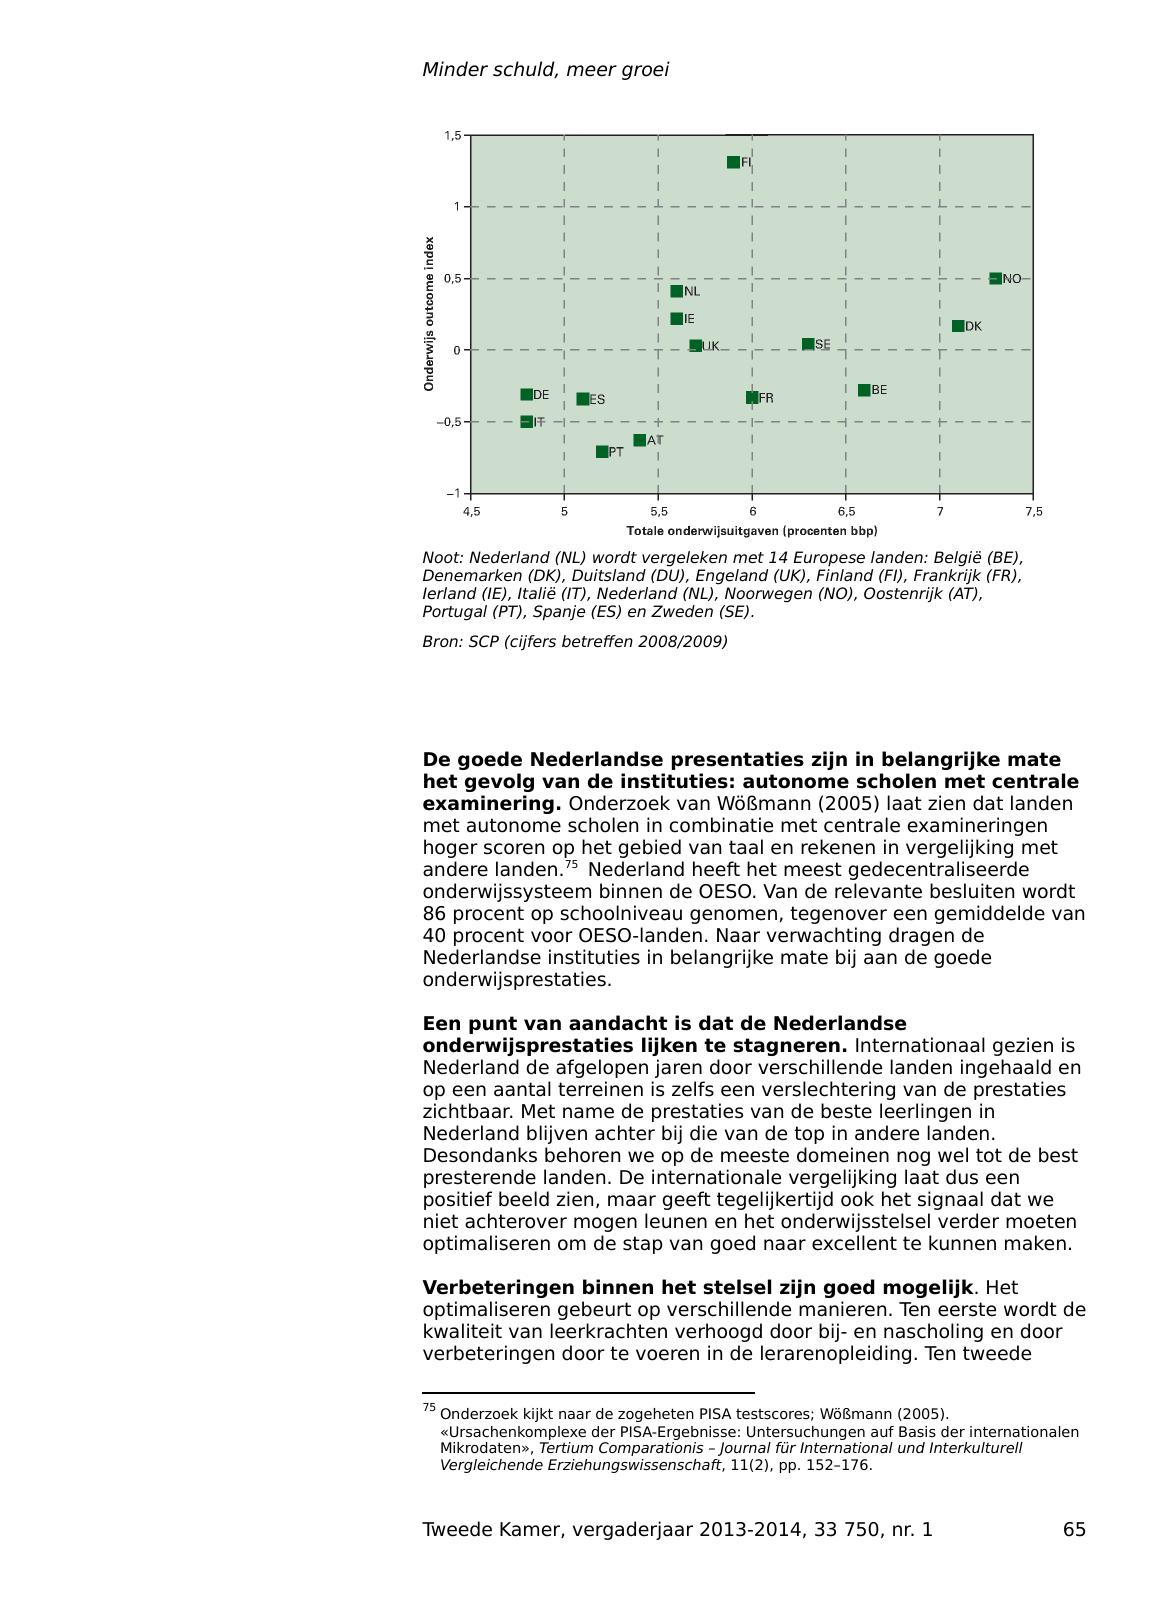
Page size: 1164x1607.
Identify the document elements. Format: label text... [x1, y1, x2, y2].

text De goede Nederlandse presentaties zijn in belangrijke mate het gevolg van de instituties: autonome scholen met centrale examinering. Onderzoek van Wößmann (2005) laat zien dat landen met autonome scholen in combinatie met centrale examineringen hoger scoren op het gebied van taal en rekenen in vergelijking met andere landen. Nederland heeft het meest gedecentraliseerde onderwijssysteem binnen de OESO. Van de relevante besluiten wordt 86 procent op schoolniveau genomen, tegenover een gemiddelde van 40 procent voor OESO-landen. Naar verwachting dragen de Nederlandse instituties in belangrijke mate bij aan de goede onderwijsprestaties. [422, 749, 1087, 991]
picture [422, 130, 1043, 538]
text Onderzoek kijkt naar de zogeheten PISA testscores; Wößmann (2005). «Ursachenkomplexe der PISA-Ergebnisse: Untersuchungen auf Basis der internationalen Mikrodaten», Tertium Comparationis – Journal für International und Interkulturell Vergleichende Erziehungswissenschaft, 11(2), pp. 152–176. [422, 1402, 1087, 1474]
text Bron: SCP (cijfers betreffen 2008/2009) [422, 633, 1042, 652]
text Een punt van aandacht is dat de Nederlandse onderwijsprestaties lijken te stagneren. Internationaal gezien is Nederland de afgelopen jaren door verschillende landen ingehaald en op een aantal terreinen is zelfs een verslechtering van de prestaties zichtbaar. Met name de prestaties van de beste leerlingen in Nederland blijven achter bij die van de top in andere landen. Desondanks behoren we op de meeste domeinen nog wel tot de best presterende landen. De internationale vergelijking laat dus een positief beeld zien, maar geeft tegelijkertijd ook het signaal dat we niet achterover mogen leunen en het onderwijsstelsel verder moeten optimaliseren om de stap van goed naar excellent te kunnen maken. [422, 1013, 1087, 1254]
text Verbeteringen binnen het stelsel zijn goed mogelijk. Het optimaliseren gebeurt op verschillende manieren. Ten eerste wordt de kwaliteit van leerkrachten verhoogd door bij- en nascholing en door verbeteringen door te voeren in de lerarenopleiding. Ten tweede [422, 1277, 1087, 1364]
text Noot: Nederland (NL) wordt vergeleken met 14 Europese landen: België (BE), Denemarken (DK), Duitsland (DU), Engeland (UK), Finland (FI), Frankrijk (FR), Ierland (IE), Italië (IT), Nederland (NL), Noorwegen (NO), Oostenrijk (AT), Portugal (PT), Spanje (ES) en Zweden (SE). [422, 549, 1042, 622]
